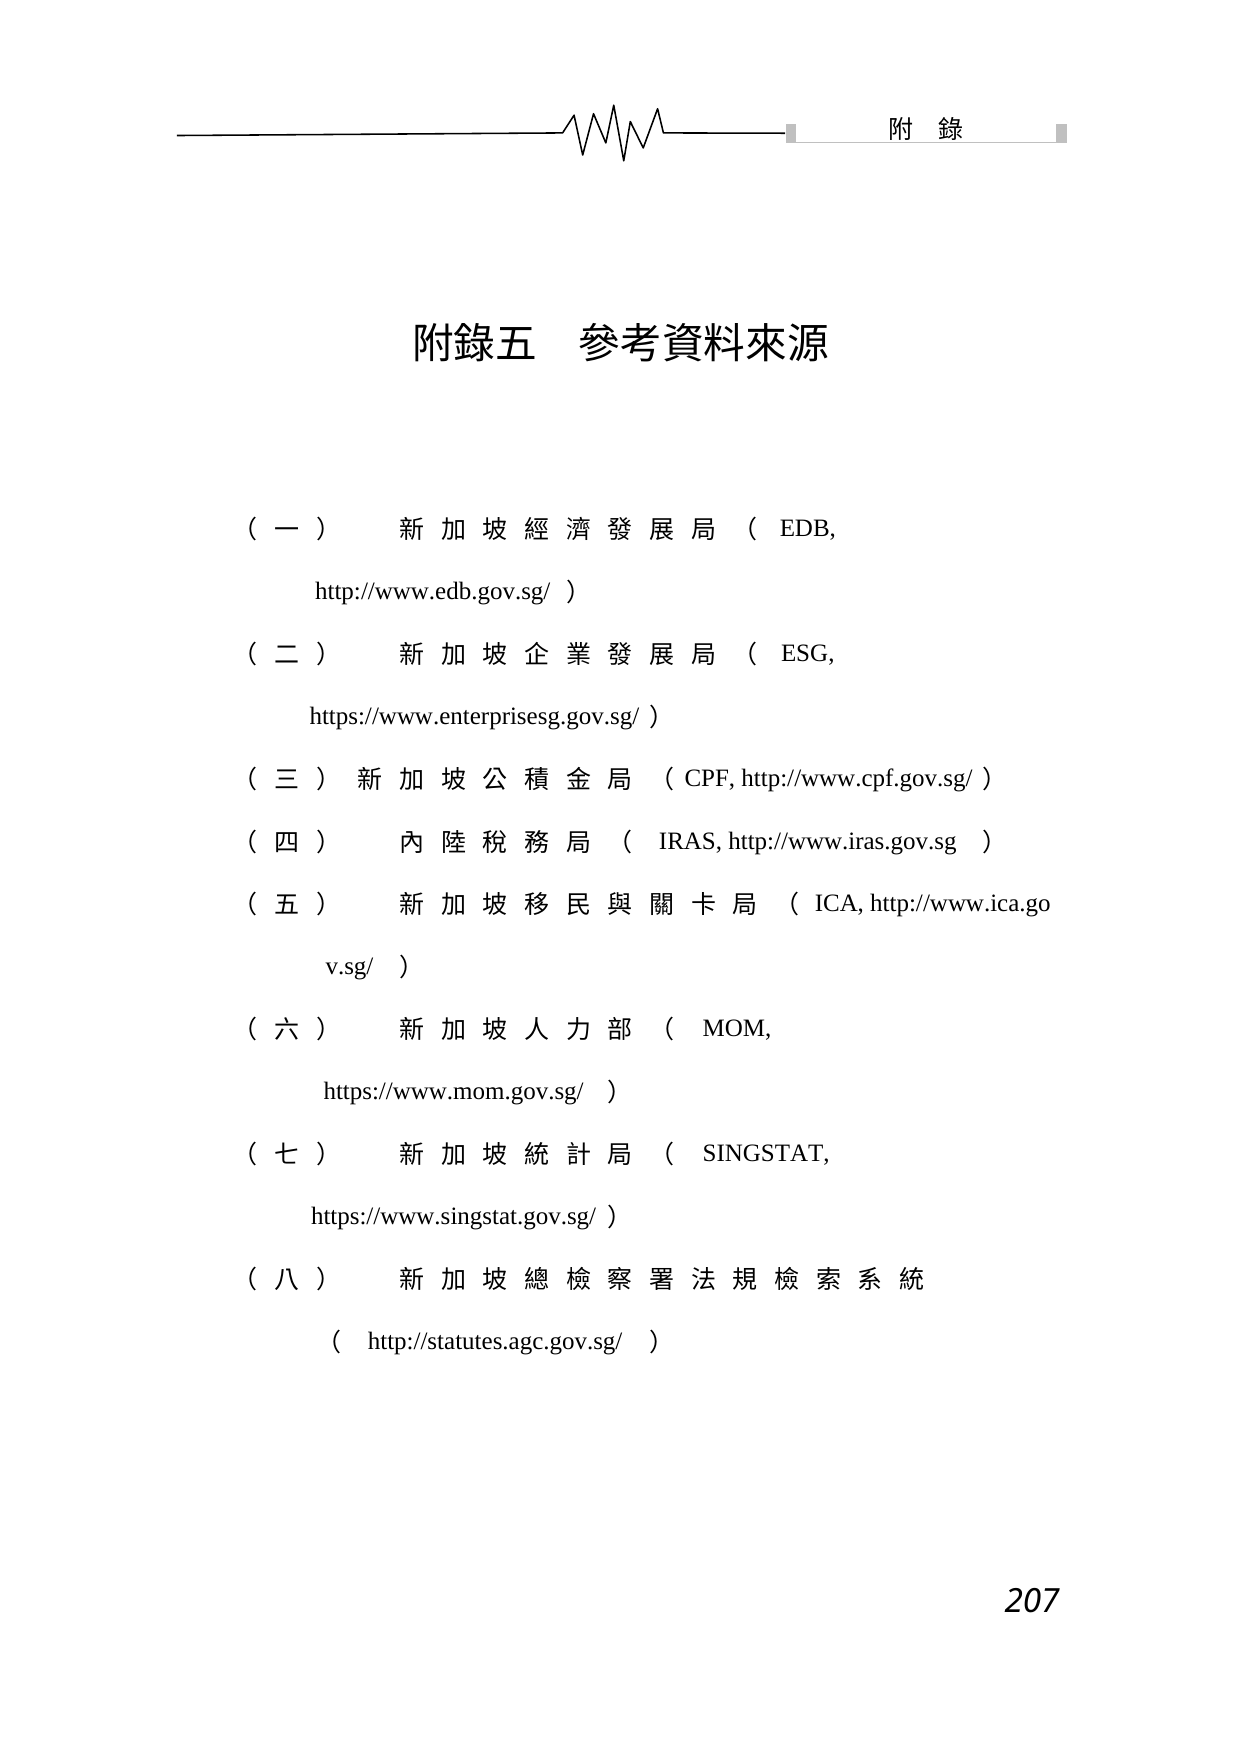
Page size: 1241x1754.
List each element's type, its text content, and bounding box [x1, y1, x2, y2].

text （八） 新加坡總檢察署法規檢索系統（http://statutes.agc.gov.sg/） [207, 1236, 1058, 1361]
text （七） 新加坡統計局（SINGSTAT, https://www.singstat.gov.sg/） [207, 1111, 1058, 1236]
text （二） 新加坡企業發展局（ESG, https://www.enterprisesg.gov.sg/） [207, 611, 1058, 736]
text 附錄五 參考資料來源 [183, 299, 1058, 361]
text （五） 新加坡移民與關卡局（ICA, http://www.ica.gov.sg/） [207, 861, 1058, 986]
text （四） 內陸稅務局（IRAS, http://www.iras.gov.sg） [207, 799, 1058, 861]
text （三）新加坡公積金局（CPF, http://www.cpf.gov.sg/） [207, 736, 1058, 799]
text （一） 新加坡經濟發展局（EDB, http://www.edb.gov.sg/） [207, 486, 1058, 611]
text （六） 新加坡人力部（MOM, https://www.mom.gov.sg/） [207, 986, 1058, 1111]
